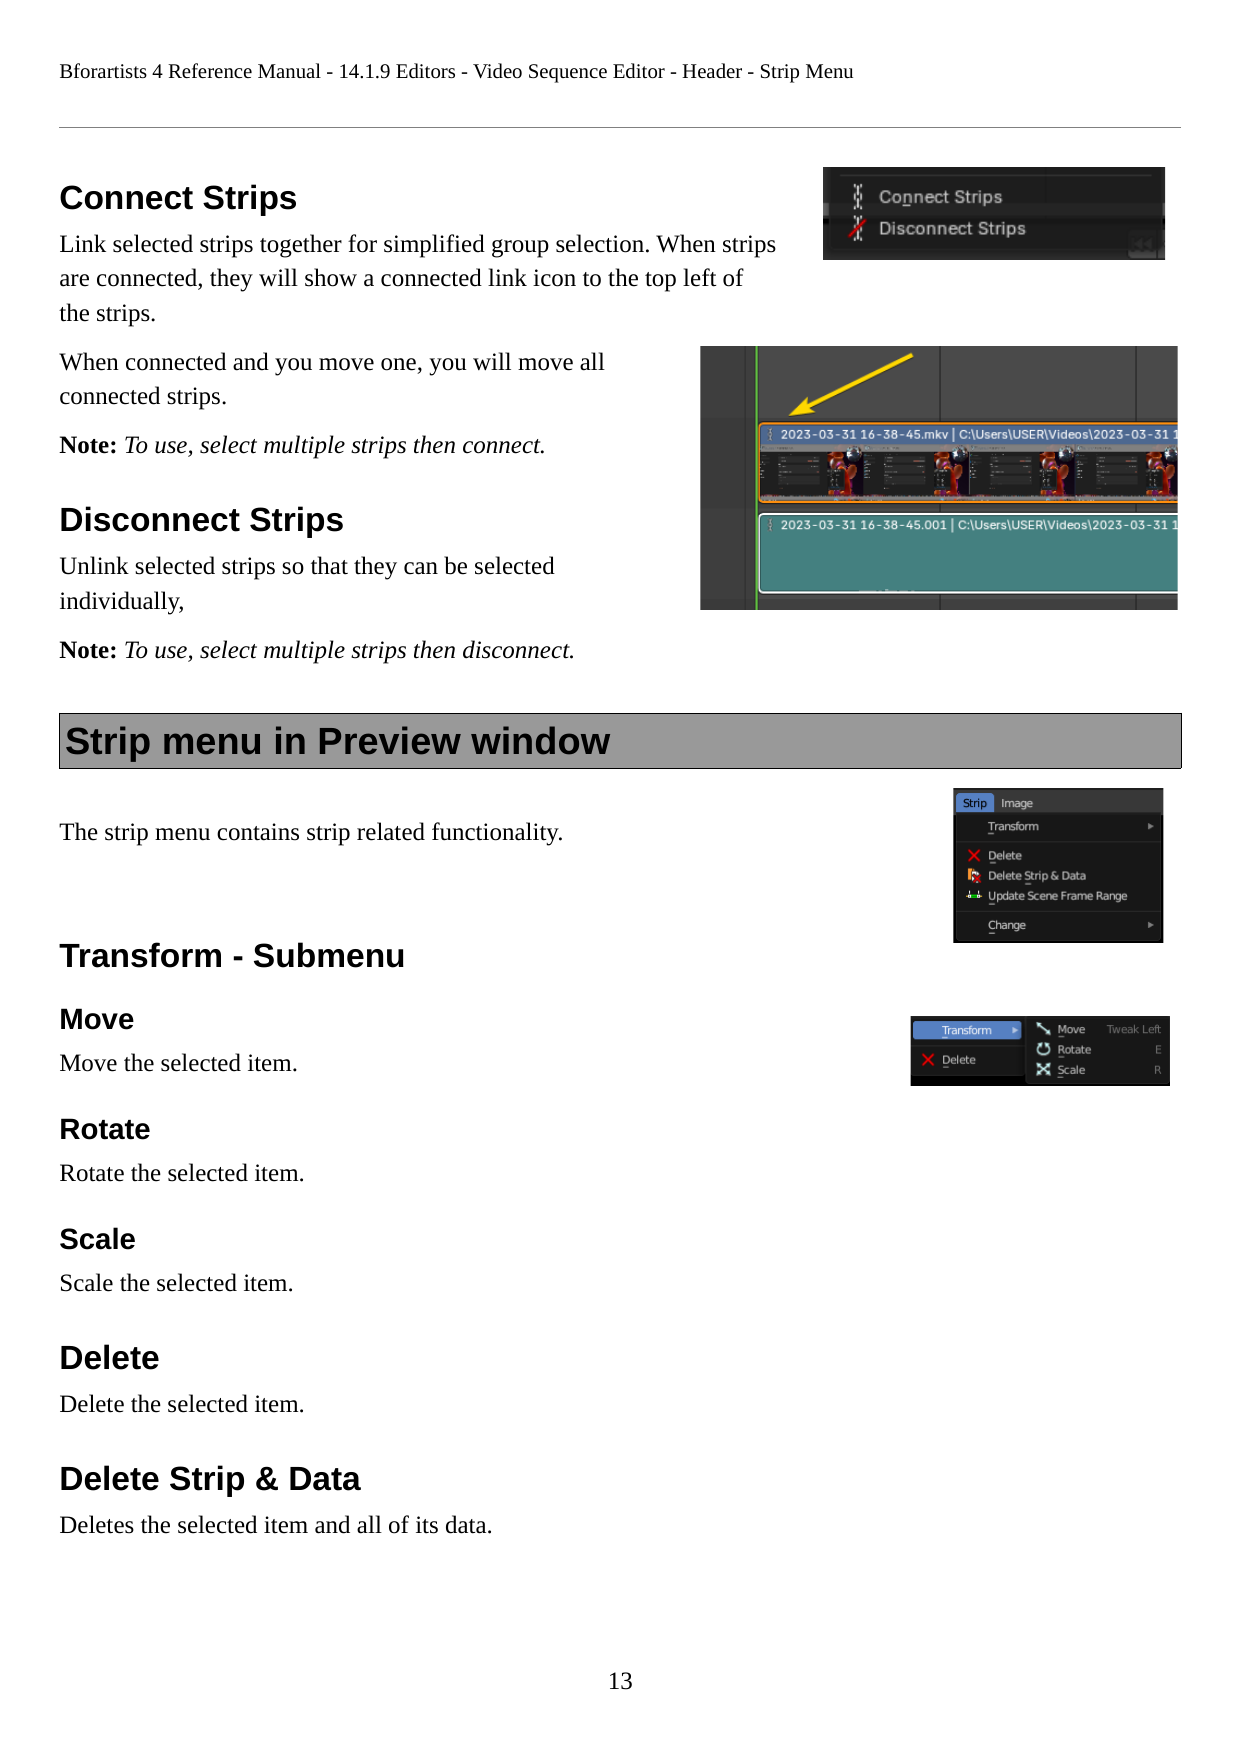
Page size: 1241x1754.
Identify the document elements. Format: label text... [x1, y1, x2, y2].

text Link selected strips together for simplified group selection. When strips are connected, they will show a connected link icon to the top left of the strips. [59, 229, 1181, 326]
picture [700, 346, 1178, 610]
text When connected and you move one, you will move all connected strips. [59, 347, 700, 410]
subtitle [1166, 178, 1181, 216]
subtitle Transform - Submenu [59, 936, 1181, 975]
text Deletes the selected item and all of its data. [59, 1510, 1181, 1539]
subtitle Disconnect Strips [59, 500, 700, 539]
subtitle Delete [59, 1338, 1181, 1376]
table_header Strip menu in Preview window [60, 714, 1181, 768]
picture [953, 788, 1164, 943]
text Scale the selected item. [59, 1268, 1181, 1297]
subtitle Rotate [59, 1112, 1181, 1145]
text Move the selected item. [59, 1048, 910, 1077]
subtitle Delete Strip & Data [59, 1459, 1181, 1497]
subtitle Scale [59, 1222, 1181, 1255]
text Note: To use, select multiple strips then connect. [59, 430, 700, 459]
subtitle Connect Strips [59, 178, 823, 216]
text Rotate the selected item. [59, 1158, 1181, 1187]
picture [823, 167, 1166, 260]
text Delete the selected item. [59, 1389, 1181, 1418]
text Note: To use, select multiple strips then disconnect. [59, 635, 1181, 664]
text Unlink selected strips so that they can be selected individually, [59, 551, 1181, 614]
subtitle Move [59, 1002, 1181, 1036]
picture [910, 1016, 1170, 1086]
text The strip menu contains strip related functionality. [59, 817, 953, 846]
